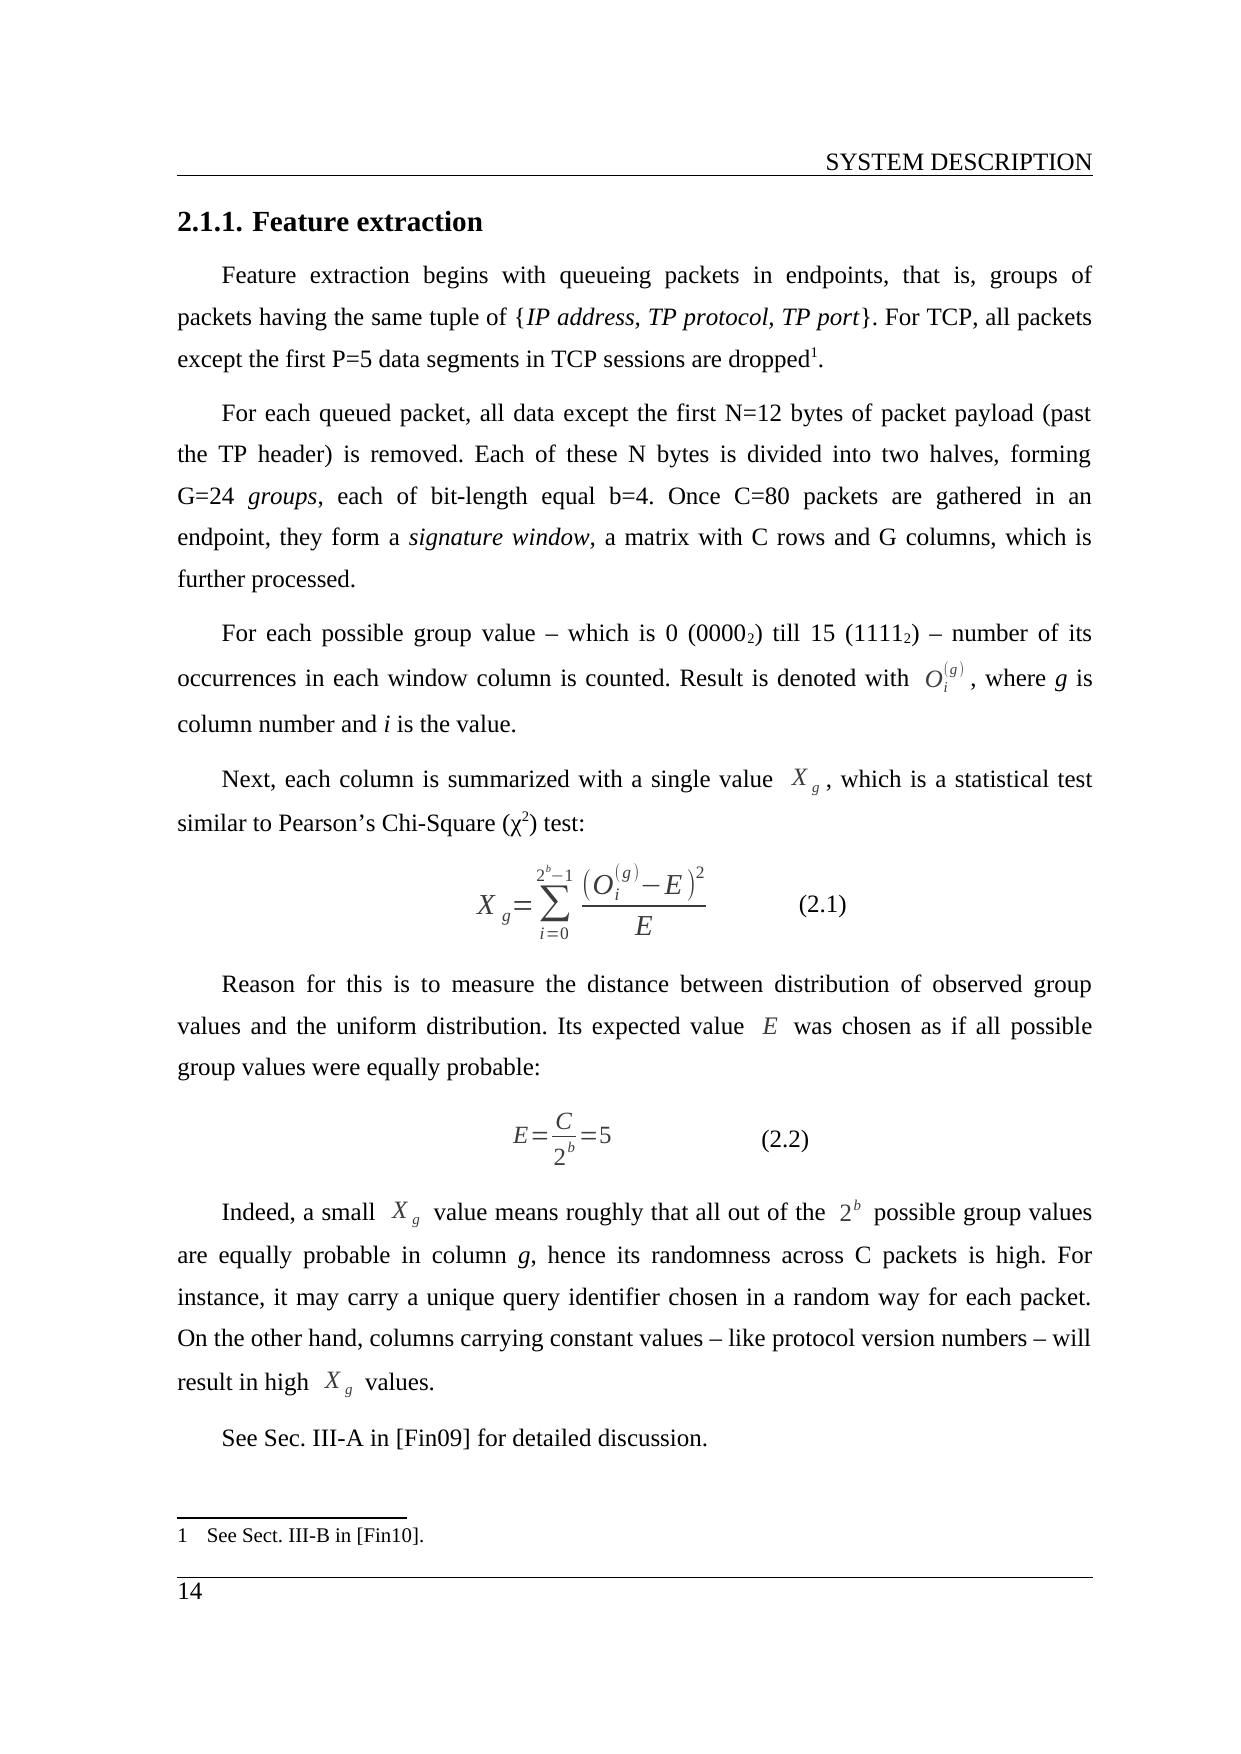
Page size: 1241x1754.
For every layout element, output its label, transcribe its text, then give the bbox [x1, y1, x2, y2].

text Reason for this is to measure the distance between distribution of observed group values and the uniform distribution. Its expected value was chosen as if all possible group values were equally probable: [177, 970, 1093, 1081]
text Indeed, a small value means roughly that all out of the possible group values are equally probable in column g, hence its randomness across C packets is high. For instance, it may carry a unique query identifier chosen in a random way for each packet. On the other hand, columns carrying constant values – like protocol version numbers – will result in high values. [177, 1196, 1093, 1397]
text For each possible group value – which is 0 (00002) till 15 (11112) – number of its occurrences in each window column is counted. Result is denoted with , where g is column number and i is the value. [177, 619, 1093, 737]
text For each queued packet, all data except the first N=12 bytes of packet payload (past the TP header) is removed. Each of these N bytes is divided into two halves, forming G=24 groups, each of bit-length equal b=4. Once C=80 packets are gathered in an endpoint, they form a signature window, a matrix with C rows and G columns, which is further processed. [177, 399, 1093, 593]
subtitle Feature extraction [177, 205, 1093, 237]
text Next, each column is summarized with a single value , which is a statistical test similar to Pearson’s Chi-Square (χ2) test: [177, 764, 1093, 837]
text See Sect. III-B in [Fin10]. [177, 1524, 1093, 1547]
text (2.1) [177, 863, 1093, 944]
text (2.2) [177, 1108, 1093, 1170]
text See Sec. III-A in [Fin09] for detailed discussion. [177, 1424, 1093, 1451]
text Feature extraction begins with queueing packets in endpoints, that is, groups of packets having the same tuple of {IP address, TP protocol, TP port}. For TCP, all packets except the first P=5 data segments in TCP sessions are dropped. [177, 262, 1093, 372]
